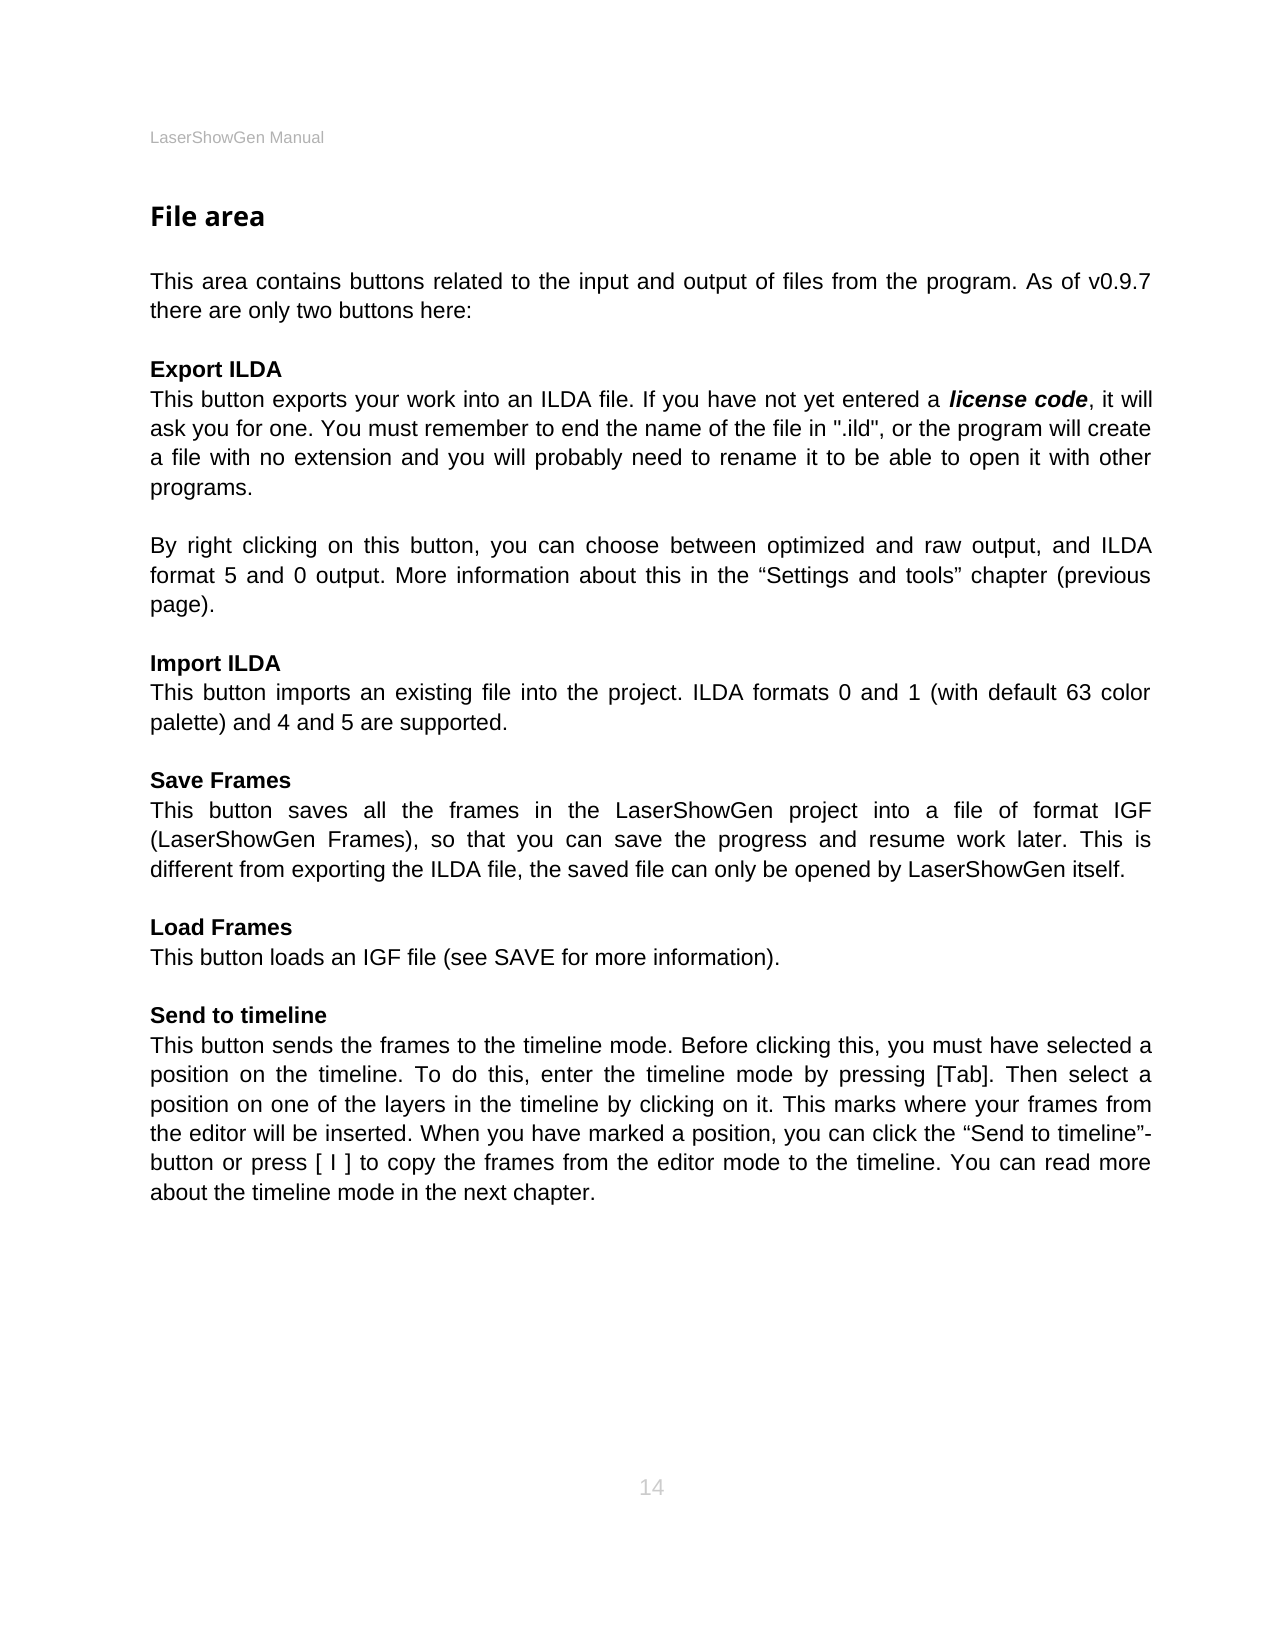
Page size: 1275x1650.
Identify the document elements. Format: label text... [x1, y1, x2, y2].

text This button sends the frames to the timeline mode. Before clicking this, you must have selected a position on the timeline. To do this, enter the timeline mode by pressing [Tab]. Then select a position on one of the layers in the timeline by clicking on it. This marks where your frames from the editor will be inserted. When you have marked a position, you can click the “Send to timeline”-button or press [ I ] to copy the frames from the editor mode to the timeline. You can read more about the timeline mode in the next chapter. [150, 1033, 1153, 1205]
text Export ILDA [150, 357, 1153, 383]
text This area contains buttons related to the input and output of files from the program. As of v0.9.7 there are only two buttons here: [150, 269, 1153, 324]
text This button loads an IGF file (see SAVE for more information). [150, 944, 1153, 970]
subtitle File area [150, 197, 1153, 234]
text This button exports your work into an ILDA file. If you have not yet entered a license code, it will ask you for one. You must remember to end the name of the file in ".ild", or the program will create a file with no extension and you will probably need to rename it to be able to open it with other programs. [150, 386, 1153, 500]
text Save Frames [150, 768, 1153, 794]
text Load Frames [150, 915, 1153, 941]
text This button saves all the frames in the LaserShowGen project into a file of format IGF (LaserShowGen Frames), so that you can save the progress and resume work later. This is different from exporting the ILDA file, the saved file can only be opened by LaserShowGen itself. [150, 798, 1153, 882]
text By right clicking on this button, you can choose between optimized and raw output, and ILDA format 5 and 0 output. More information about this in the “Settings and tools” chapter (previous page). [150, 533, 1153, 618]
text This button imports an existing file into the project. ILDA formats 0 and 1 (with default 63 color palette) and 4 and 5 are supported. [150, 680, 1153, 735]
text Import ILDA [150, 651, 1153, 676]
text Send to timeline [150, 1003, 1153, 1029]
